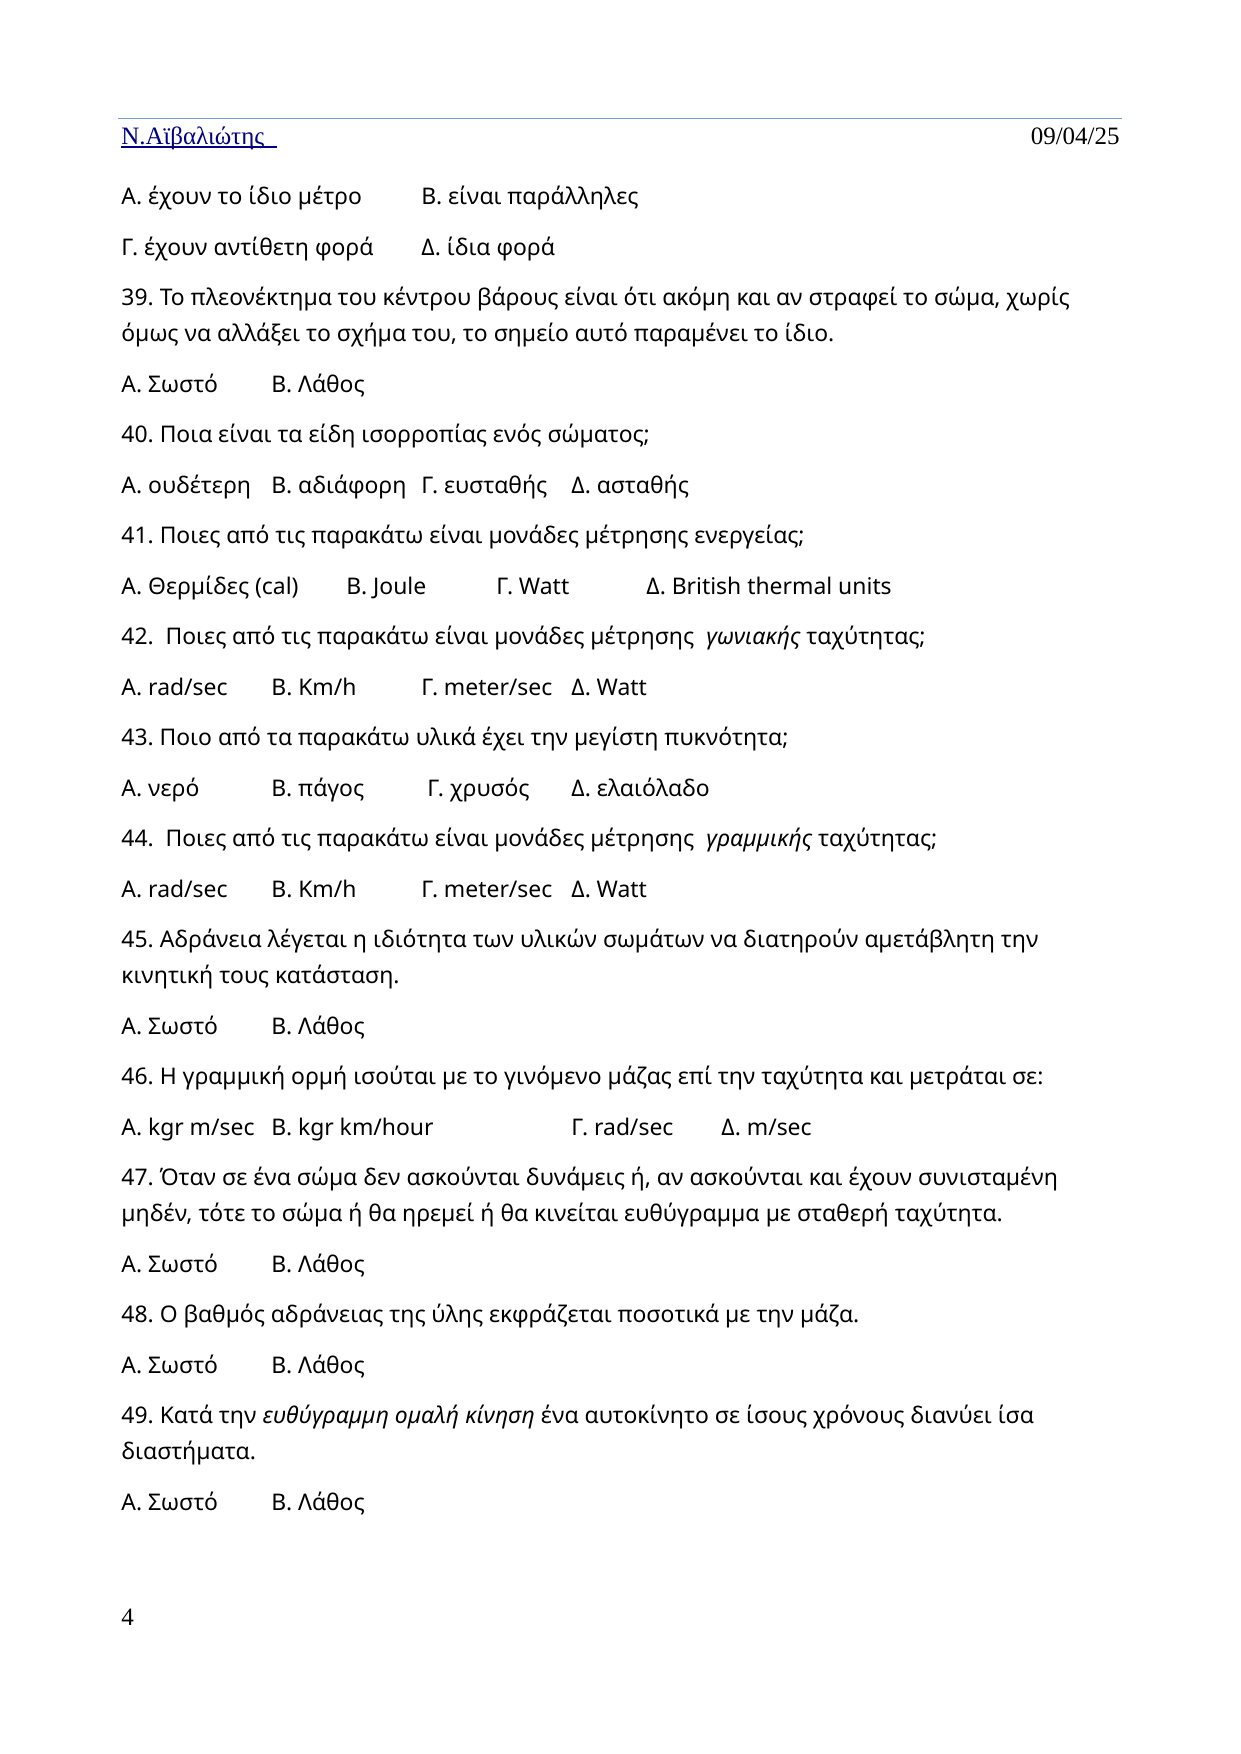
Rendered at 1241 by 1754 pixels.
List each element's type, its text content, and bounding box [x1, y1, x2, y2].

text 49. Κατά την ευθύγραμμη ομαλή κίνηση ένα αυτοκίνητο σε ίσους χρόνους διανύει ίσα διαστήματα. [121, 1399, 1119, 1466]
text 44. Ποιες από τις παρακάτω είναι μονάδες μέτρησης γραμμικής ταχύτητας; [121, 822, 1119, 853]
text 41. Ποιες από τις παρακάτω είναι μονάδες μέτρησης ενεργείας; [121, 519, 1119, 550]
text Α. έχουν το ίδιο μέτρο Β. είναι παράλληλες [121, 180, 1119, 211]
text Γ. έχουν αντίθετη φορά Δ. ίδια φορά [121, 231, 1119, 262]
text 48. Ο βαθμός αδράνειας της ύλης εκφράζεται ποσοτικά με την μάζα. [121, 1298, 1119, 1329]
text 39. Το πλεονέκτημα του κέντρου βάρους είναι ότι ακόμη και αν στραφεί το σώμα, χωρίς όμως να αλλάξει το σχήμα του, το σημείο αυτό παραμένει το ίδιο. [121, 281, 1119, 348]
text 42. Ποιες από τις παρακάτω είναι μονάδες μέτρησης γωνιακής ταχύτητας; [121, 620, 1119, 651]
text Α. Σωστό Β. Λάθος [121, 367, 1119, 399]
text Α. νερό Β. πάγος Γ. χρυσός Δ. ελαιόλαδο [121, 772, 1119, 803]
text Α. Σωστό Β. Λάθος [121, 1010, 1119, 1041]
text 46. Η γραμμική ορμή ισούται με το γινόμενο μάζας επί την ταχύτητα και μετράται σε: [121, 1060, 1119, 1091]
text 47. Όταν σε ένα σώμα δεν ασκούνται δυνάμεις ή, αν ασκούνται και έχουν συνισταμένη μηδέν, τότε το σώμα ή θα ηρεμεί ή θα κινείται ευθύγραμμα με σταθερή ταχύτητα. [121, 1161, 1119, 1228]
text 45. Αδράνεια λέγεται η ιδιότητα των υλικών σωμάτων να διατηρούν αμετάβλητη την κινητική τους κατάσταση. [121, 923, 1119, 990]
text Α. Θερμίδες (cal) Β. Joule Γ. Watt Δ. British thermal units [121, 569, 1119, 601]
text Α. Σωστό Β. Λάθος [121, 1349, 1119, 1380]
text Α. rad/sec Β. Km/h Γ. meter/sec Δ. Watt [121, 873, 1119, 904]
text 43. Ποιο από τα παρακάτω υλικά έχει την μεγίστη πυκνότητα; [121, 721, 1119, 752]
text Α. ουδέτερη Β. αδιάφορη Γ. ευσταθής Δ. ασταθής [121, 468, 1119, 500]
text 40. Ποια είναι τα είδη ισορροπίας ενός σώματος; [121, 418, 1119, 449]
text Α. Σωστό Β. Λάθος [121, 1486, 1119, 1517]
text Α. Σωστό Β. Λάθος [121, 1248, 1119, 1279]
text Α. kgr m/sec Β. kgr km/hour Γ. rad/sec Δ. m/sec [121, 1111, 1119, 1142]
text Α. rad/sec Β. Km/h Γ. meter/sec Δ. Watt [121, 671, 1119, 702]
